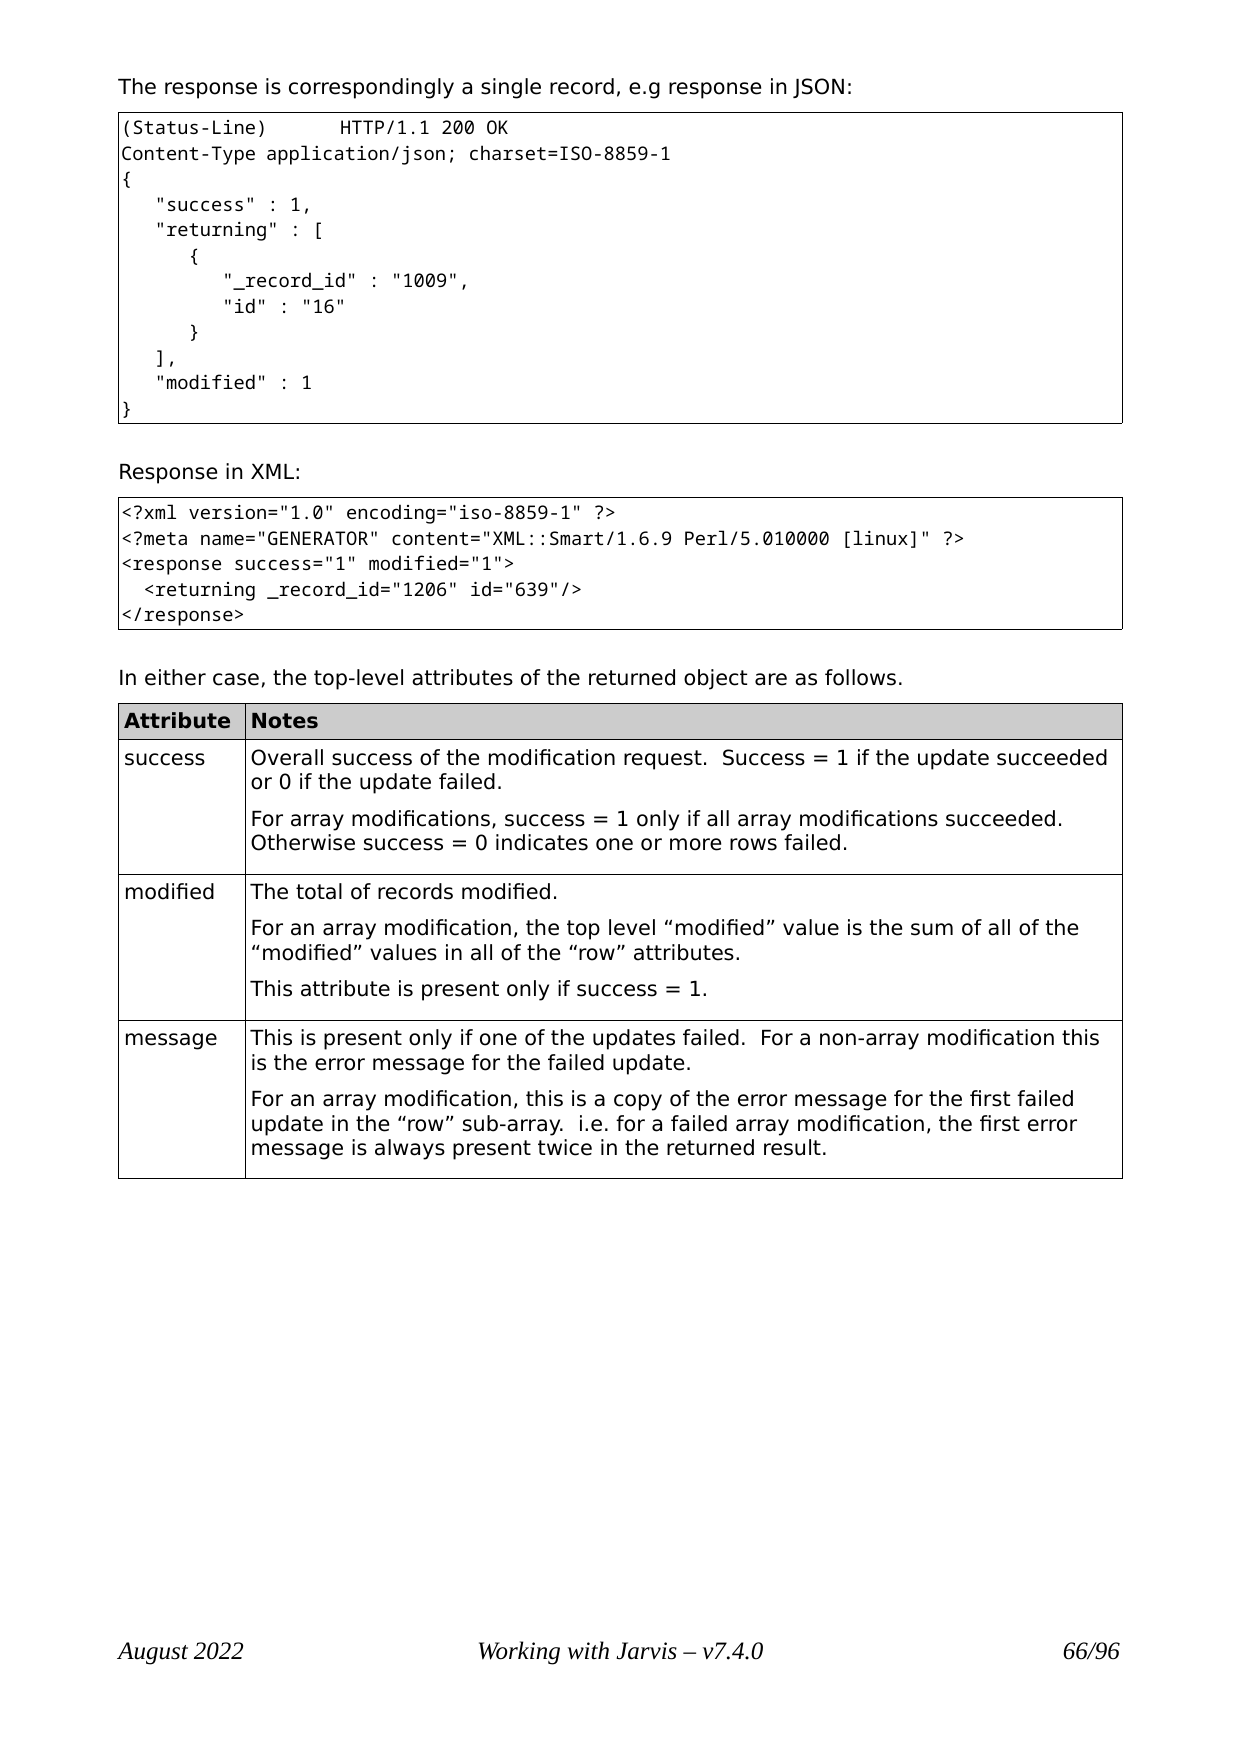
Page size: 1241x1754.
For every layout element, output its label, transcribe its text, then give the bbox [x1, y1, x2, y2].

table_cell This is present only if one of the updates failed. For a non-array modification this is the error message for the failed update. For an array modification, this is a copy of the error message for the first failed update in the “row” sub-array. i.e. for a failed array modification, the first error message is always present twice in the returned result. [246, 1021, 1122, 1178]
text "_record_id" : "1009", [119, 265, 1122, 290]
text <?meta name="GENERATOR" content="XML::Smart/1.6.9 Perl/5.010000 [linux]" ?> [119, 522, 1122, 548]
table_header Notes [246, 704, 1122, 739]
table_cell Overall success of the modification request. Success = 1 if the update succeeded or 0 if the update failed. For array modifications, success = 1 only if all array modifications succeeded. Otherwise success = 0 indicates one or more rows failed. [246, 740, 1122, 873]
text <returning _record_id="1206" id="639"/> [119, 573, 1122, 599]
text Response in XML: [118, 460, 1122, 484]
text "id" : "16" [119, 290, 1122, 316]
text </response> [119, 599, 1122, 629]
table_header Attribute [119, 704, 245, 739]
text } [119, 392, 1122, 423]
table_cell message [119, 1021, 245, 1178]
text "success" : 1, [119, 188, 1122, 214]
text <?xml version="1.0" encoding="iso-8859-1" ?> [119, 498, 1122, 522]
text The response is correspondingly a single record, e.g response in JSON: [118, 75, 1122, 99]
text } [119, 316, 1122, 341]
table_cell modified [119, 875, 245, 1020]
text (Status-Line) HTTP/1.1 200 OK [119, 113, 1122, 137]
text ], [119, 341, 1122, 367]
text Content-Type application/json; charset=ISO-8859-1 [119, 137, 1122, 163]
text { [119, 239, 1122, 265]
table_cell The total of records modified. For an array modification, the top level “modified” value is the sum of all of the “modified” values in all of the “row” attributes. This attribute is present only if success = 1. [246, 875, 1122, 1020]
table_cell success [119, 740, 245, 873]
text "modified" : 1 [119, 367, 1122, 392]
text In either case, the top-level attributes of the returned object are as follows. [118, 666, 1122, 691]
text <response success="1" modified="1"> [119, 548, 1122, 573]
text "returning" : [ [119, 214, 1122, 239]
text { [119, 163, 1122, 188]
